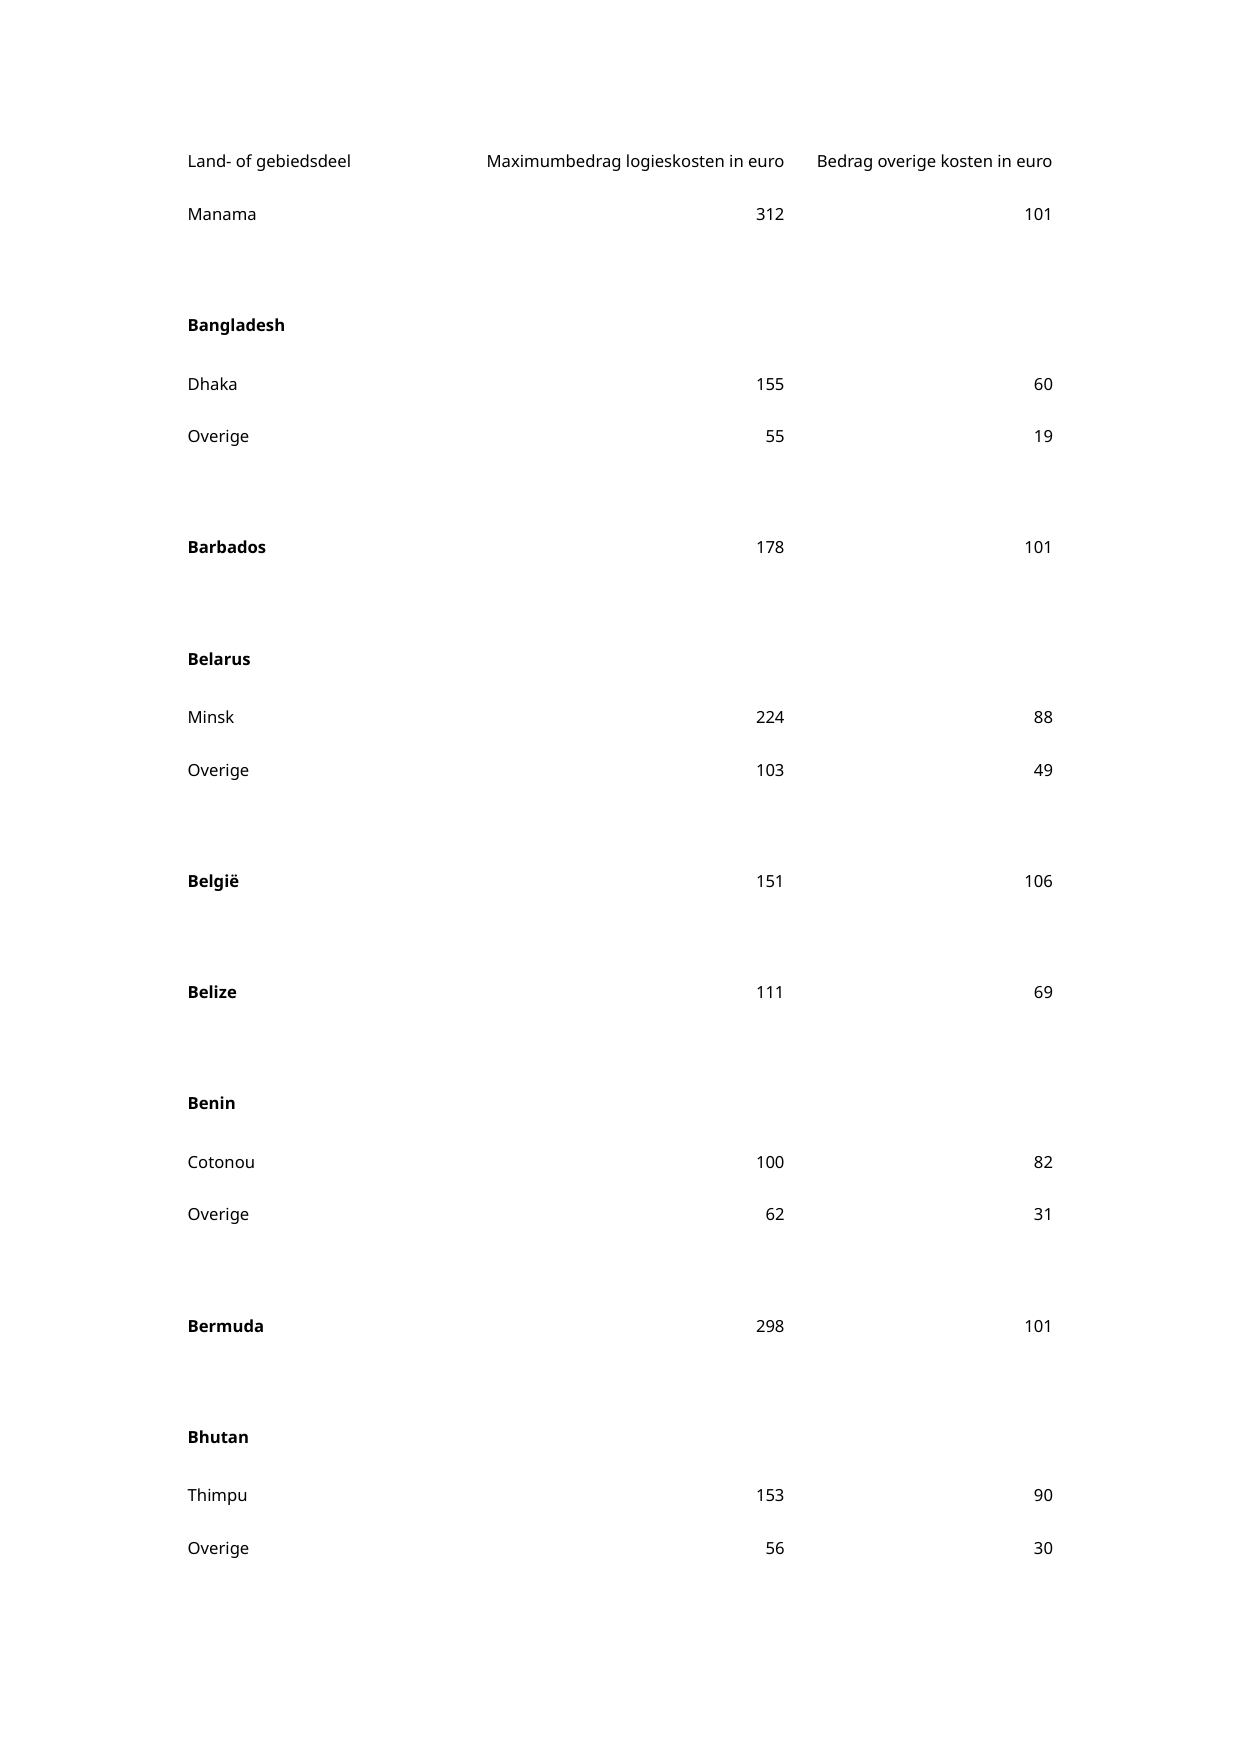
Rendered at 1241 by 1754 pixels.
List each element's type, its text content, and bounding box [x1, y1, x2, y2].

table_cell 69 [784, 981, 1053, 1033]
table_cell [784, 1034, 1053, 1092]
table_cell 19 [784, 425, 1053, 478]
table_cell 62 [464, 1203, 784, 1256]
table_cell 31 [784, 1203, 1053, 1256]
table_cell 298 [464, 1314, 784, 1367]
table_cell [464, 1425, 784, 1484]
table_cell [188, 811, 464, 869]
table_cell Belarus [188, 647, 464, 706]
table_cell 101 [784, 1314, 1053, 1367]
table_cell [464, 1092, 784, 1150]
table_cell [464, 478, 784, 536]
table_cell [464, 255, 784, 314]
table_cell 103 [464, 759, 784, 811]
table_header Maximumbedrag logieskosten in euro [464, 150, 784, 203]
table_cell [188, 478, 464, 536]
table_cell 111 [464, 981, 784, 1033]
table_cell België [188, 870, 464, 922]
table_cell [784, 647, 1053, 706]
table_cell Thimpu [188, 1484, 464, 1536]
table_cell 56 [464, 1536, 784, 1589]
table_cell Overige [188, 759, 464, 811]
table_cell 153 [464, 1484, 784, 1536]
table_cell 155 [464, 372, 784, 425]
table_cell Overige [188, 1536, 464, 1589]
table_cell [784, 589, 1053, 647]
table_cell 101 [784, 536, 1053, 589]
table_cell 100 [464, 1150, 784, 1203]
table_cell 312 [464, 203, 784, 255]
table_cell Dhaka [188, 372, 464, 425]
table_cell Minsk [188, 706, 464, 758]
table_cell 88 [784, 706, 1053, 758]
table_cell Overige [188, 1203, 464, 1256]
table_header Bedrag overige kosten in euro [784, 150, 1053, 203]
table_cell [784, 478, 1053, 536]
table_cell 55 [464, 425, 784, 478]
table_cell [188, 255, 464, 314]
table_cell [188, 922, 464, 981]
table_cell [784, 1256, 1053, 1314]
table_cell [464, 1256, 784, 1314]
table_cell [464, 314, 784, 372]
table_cell Bangladesh [188, 314, 464, 372]
table_cell 224 [464, 706, 784, 758]
table_cell [464, 811, 784, 869]
table_cell [188, 1256, 464, 1314]
table_cell [784, 1425, 1053, 1484]
table_cell 178 [464, 536, 784, 589]
table_cell 90 [784, 1484, 1053, 1536]
table_cell [464, 1367, 784, 1425]
table_cell 101 [784, 203, 1053, 255]
table_cell Benin [188, 1092, 464, 1150]
table_cell [464, 1034, 784, 1092]
table_cell [188, 1034, 464, 1092]
table_cell Belize [188, 981, 464, 1033]
table_cell [188, 589, 464, 647]
table_cell 106 [784, 870, 1053, 922]
table_cell [784, 255, 1053, 314]
table_cell Bermuda [188, 1314, 464, 1367]
table_cell Manama [188, 203, 464, 255]
table_cell 151 [464, 870, 784, 922]
table_cell [784, 1367, 1053, 1425]
table_cell Barbados [188, 536, 464, 589]
table_cell [464, 922, 784, 981]
table_cell 60 [784, 372, 1053, 425]
table_cell [464, 589, 784, 647]
table_cell [188, 1367, 464, 1425]
table_cell 49 [784, 759, 1053, 811]
table_cell [784, 811, 1053, 869]
table_header Land- of gebiedsdeel [188, 150, 464, 203]
table_cell [784, 314, 1053, 372]
table_cell [784, 1092, 1053, 1150]
table_cell 82 [784, 1150, 1053, 1203]
table_cell [784, 922, 1053, 981]
table_cell Cotonou [188, 1150, 464, 1203]
table_cell Overige [188, 425, 464, 478]
table_cell Bhutan [188, 1425, 464, 1484]
table_cell [464, 647, 784, 706]
table_cell 30 [784, 1536, 1053, 1589]
